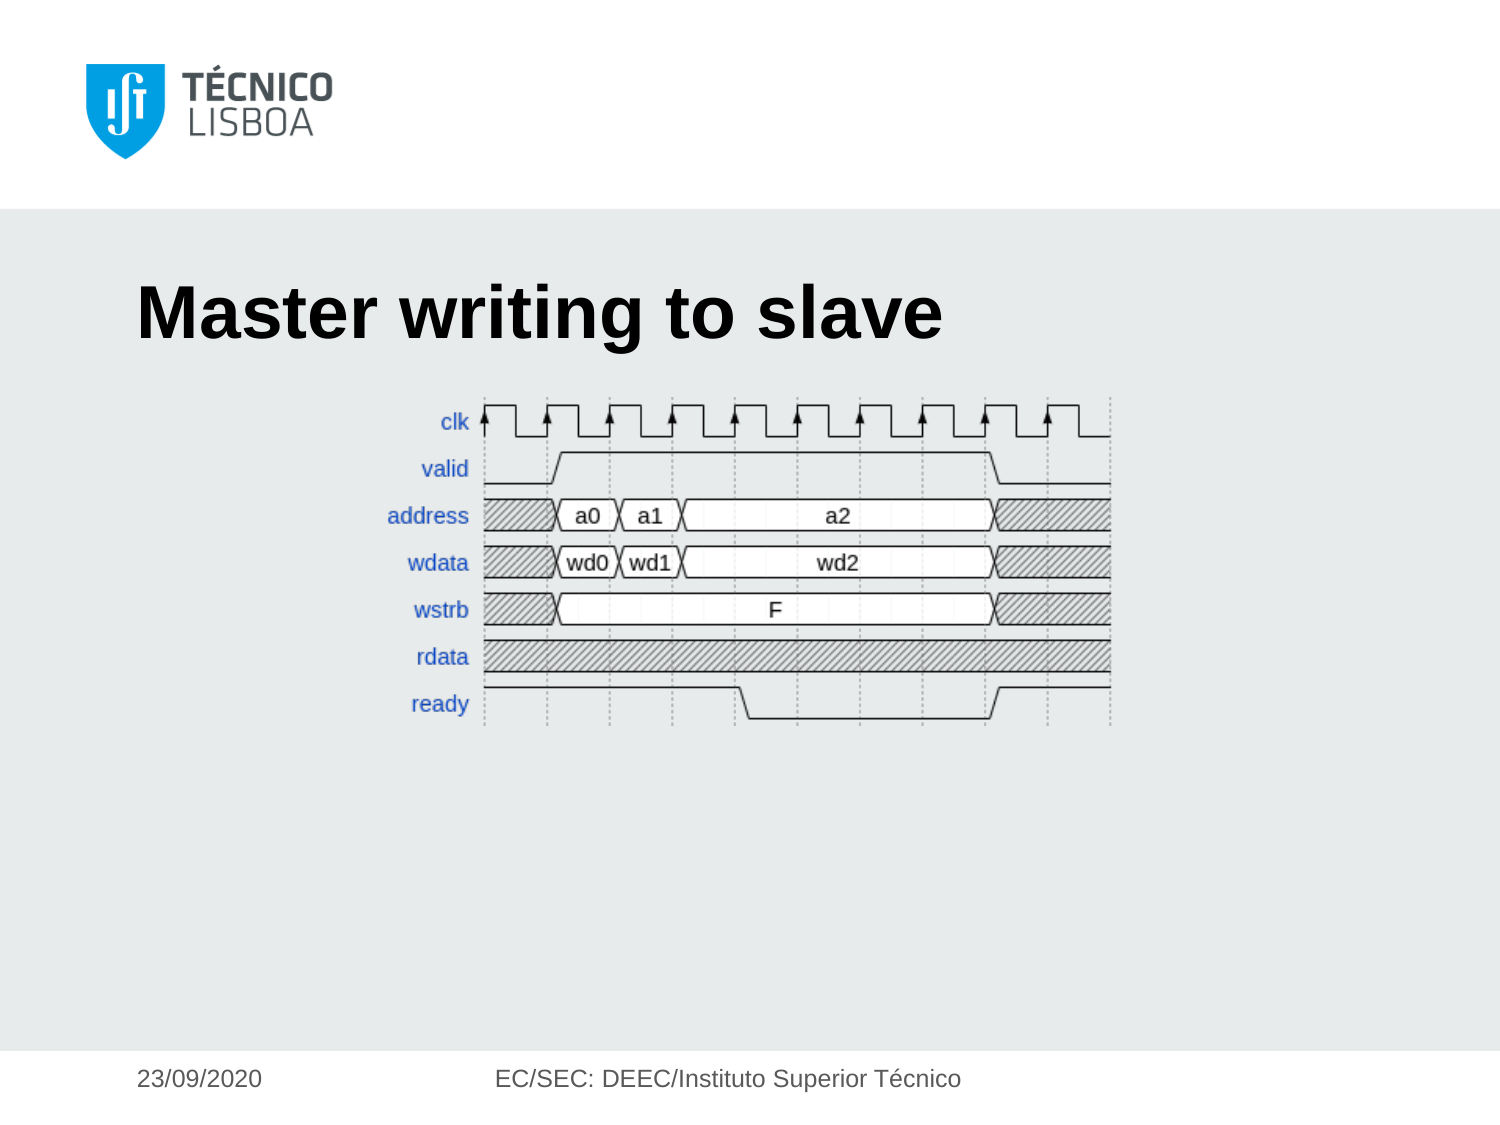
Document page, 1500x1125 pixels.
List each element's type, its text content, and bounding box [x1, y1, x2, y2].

picture [0, 0, 1500, 1125]
slide_number 23/09/2020 [121, 1052, 425, 1103]
title Master writing to slave [121, 237, 1378, 381]
footer EC/SEC: DEEC/Instituto Superior Técnico [476, 1052, 988, 1103]
